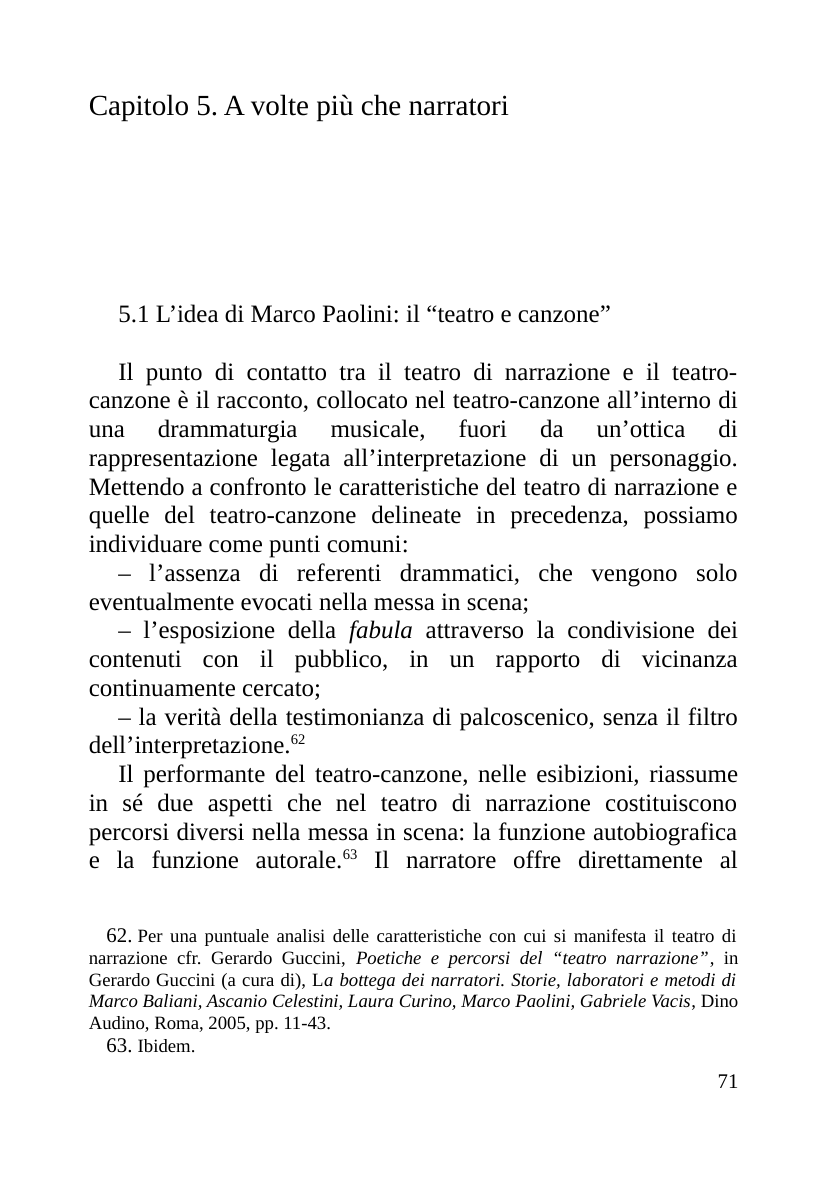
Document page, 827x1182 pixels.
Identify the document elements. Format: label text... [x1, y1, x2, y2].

text Ibidem. [88, 1033, 738, 1057]
text Il punto di contatto tra il teatro di narrazione e il teatro-canzone è il racconto, collocato nel teatro-canzone all’interno di una drammaturgia musicale, fuori da un’ottica di rappresentazione legata all’interpretazione di un personaggio. Mettendo a confronto le caratteristiche del teatro di narrazione e quelle del teatro-canzone delineate in precedenza, possiamo individuare come punti comuni: [88, 357, 738, 558]
text – l’assenza di referenti drammatici, che vengono solo eventualmente evocati nella messa in scena; [88, 558, 738, 616]
text Il performante del teatro-canzone, nelle esibizioni, riassume in sé due aspetti che nel teatro di narrazione costituiscono percorsi diversi nella messa in scena: la funzione autobiografica e la funzione autorale. Il narratore offre direttamente al [88, 759, 738, 874]
subtitle 5.1 L’idea di Marco Paolini: il “teatro e canzone” [88, 299, 738, 328]
text – l’esposizione della fabula attraverso la condivisione dei contenuti con il pubblico, in un rapporto di vicinanza continuamente cercato; [88, 616, 738, 702]
text Per una puntuale analisi delle caratteristiche con cui si manifesta il teatro di narrazione cfr. Gerardo Guccini, Poetiche e percorsi del “teatro narrazione”, in Gerardo Guccini (a cura di), La bottega dei narratori. Storie, laboratori e metodi di Marco Baliani, Ascanio Celestini, Laura Curino, Marco Paolini, Gabriele Vacis, Dino Audino, Roma, 2005, pp. 11-43. [88, 923, 738, 1033]
text – la verità della testimonianza di palcoscenico, senza il filtro dell’interpretazione. [88, 702, 738, 759]
subtitle Capitolo 5. A volte più che narratori [88, 88, 738, 122]
